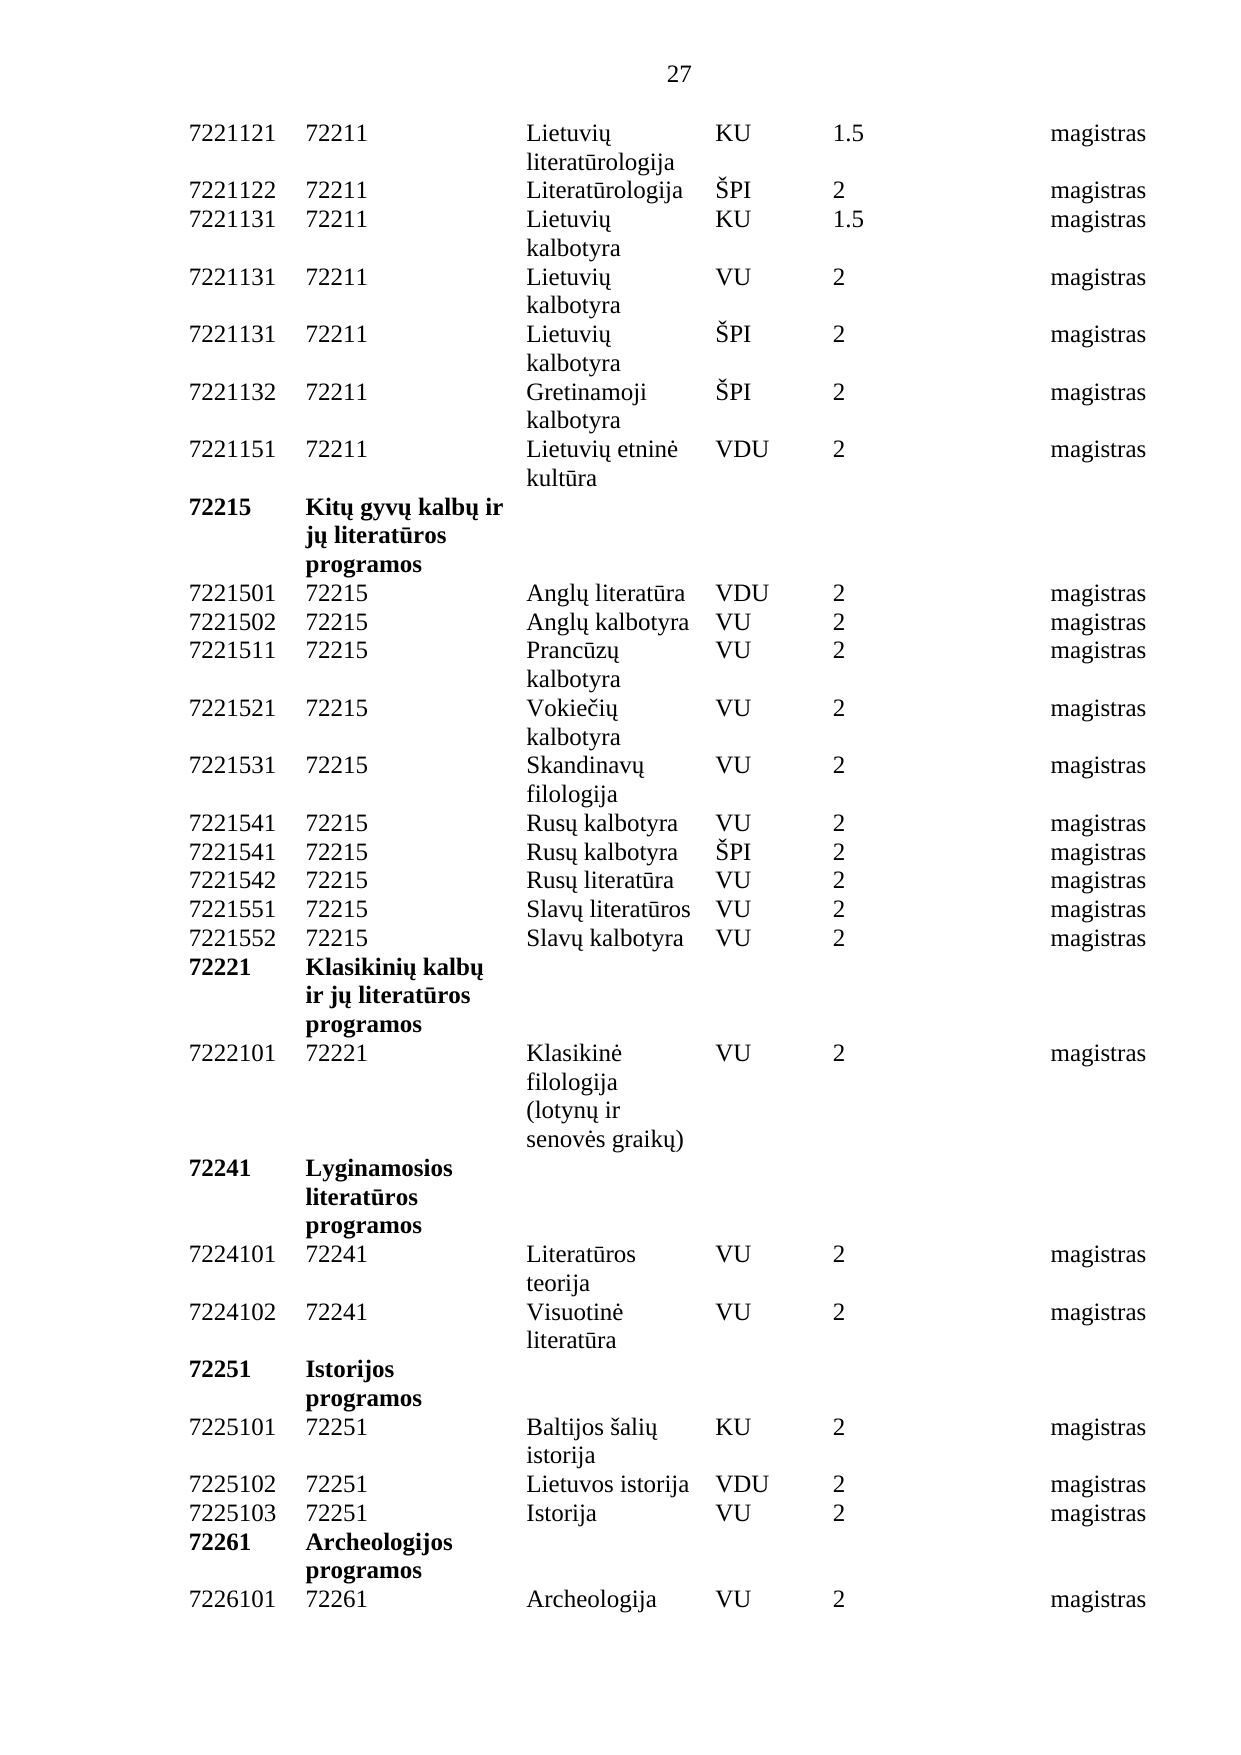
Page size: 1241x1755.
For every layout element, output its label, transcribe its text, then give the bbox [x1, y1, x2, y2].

table_cell magistras [1039, 1038, 1197, 1153]
table_cell [1197, 1584, 1202, 1613]
table_cell 7225101 [177, 1412, 294, 1469]
table_cell [1197, 1527, 1202, 1584]
table_cell 72215 [294, 751, 515, 808]
table_cell 72241 [294, 1297, 515, 1354]
table_cell [1197, 693, 1202, 751]
table_cell VU [704, 923, 821, 952]
table_cell 7224101 [177, 1239, 294, 1297]
table_cell [973, 262, 1039, 319]
table_cell 2 [821, 894, 902, 923]
table_cell [902, 894, 973, 923]
table_cell magistras [1039, 837, 1197, 866]
table_cell [902, 636, 973, 693]
table_cell [973, 751, 1039, 808]
table_cell [902, 1153, 973, 1239]
table_cell [973, 866, 1039, 894]
table_cell Anglų literatūra [515, 578, 704, 607]
table_cell [973, 578, 1039, 607]
table_cell 7221511 [177, 636, 294, 693]
table_cell [1197, 1469, 1202, 1498]
table_cell [1039, 1527, 1197, 1584]
table_cell [1197, 492, 1202, 578]
table_cell 72251 [177, 1354, 294, 1412]
table_cell 72211 [294, 262, 515, 319]
table_cell 2 [821, 578, 902, 607]
table_cell [1197, 176, 1202, 204]
table_cell 72251 [294, 1469, 515, 1498]
table_cell VU [704, 751, 821, 808]
table_cell Literatūros teorija [515, 1239, 704, 1297]
table_cell [902, 952, 973, 1038]
table_cell 2 [821, 607, 902, 636]
table_cell 72215 [177, 492, 294, 578]
table_cell Lietuvių literatūrologija [515, 118, 704, 176]
table_cell [1197, 578, 1202, 607]
table_cell magistras [1039, 319, 1197, 377]
table_cell magistras [1039, 118, 1197, 176]
table_cell [821, 1527, 902, 1584]
table_cell 72261 [294, 1584, 515, 1613]
table_cell [1197, 636, 1202, 693]
table_cell [1039, 1153, 1197, 1239]
table_cell [1202, 176, 1207, 204]
table_cell [902, 607, 973, 636]
table_cell 72241 [177, 1153, 294, 1239]
table_cell Skandinavų filologija [515, 751, 704, 808]
table_cell 2 [821, 1038, 902, 1153]
table_cell 7221131 [177, 262, 294, 319]
table_cell 72211 [294, 377, 515, 434]
table_cell 72221 [294, 1038, 515, 1153]
table_cell 7221151 [177, 434, 294, 492]
table_cell VU [704, 866, 821, 894]
table_cell [704, 492, 821, 578]
table_cell Lietuvos istorija [515, 1469, 704, 1498]
table_cell magistras [1039, 866, 1197, 894]
table_cell [1202, 1354, 1207, 1412]
table_cell [973, 636, 1039, 693]
table_cell ŠPI [704, 377, 821, 434]
table_cell [902, 1354, 973, 1412]
table_cell [1197, 1297, 1202, 1354]
table_cell [1202, 1297, 1207, 1354]
table_cell [1202, 492, 1207, 578]
table_cell [1197, 434, 1202, 492]
table_cell 72215 [294, 693, 515, 751]
table_cell Rusų kalbotyra [515, 808, 704, 837]
table_cell [1202, 434, 1207, 492]
table_cell [973, 952, 1039, 1038]
table_cell Literatūrologija [515, 176, 704, 204]
table_cell [704, 1354, 821, 1412]
table_cell 72215 [294, 923, 515, 952]
table_cell [973, 176, 1039, 204]
table_cell [515, 492, 704, 578]
table_cell [902, 1297, 973, 1354]
table_cell [1197, 837, 1202, 866]
table_cell 72215 [294, 636, 515, 693]
table_cell [902, 923, 973, 952]
table_cell 2 [821, 751, 902, 808]
table_cell [973, 1239, 1039, 1297]
table_cell [973, 607, 1039, 636]
table_cell KU [704, 1412, 821, 1469]
table_cell [821, 1153, 902, 1239]
table_cell 72211 [294, 434, 515, 492]
table_cell Rusų kalbotyra [515, 837, 704, 866]
table_cell VDU [704, 578, 821, 607]
table_cell 72261 [177, 1527, 294, 1584]
table_cell [902, 377, 973, 434]
table_cell magistras [1039, 1412, 1197, 1469]
table_cell magistras [1039, 1297, 1197, 1354]
table_cell Archeologija [515, 1584, 704, 1613]
table_cell [1039, 1354, 1197, 1412]
table_cell 2 [821, 176, 902, 204]
table_cell magistras [1039, 176, 1197, 204]
table_cell [1202, 607, 1207, 636]
table_cell 2 [821, 693, 902, 751]
table_cell [1197, 751, 1202, 808]
table_cell [973, 492, 1039, 578]
table_cell [1202, 262, 1207, 319]
table_cell [902, 837, 973, 866]
table_cell 72215 [294, 808, 515, 837]
table_cell [1197, 1153, 1202, 1239]
table_cell 2 [821, 866, 902, 894]
table_cell [1202, 377, 1207, 434]
table_cell [902, 1239, 973, 1297]
table_cell 2 [821, 1239, 902, 1297]
table_cell [1202, 1239, 1207, 1297]
table_cell magistras [1039, 693, 1197, 751]
table_cell [973, 118, 1039, 176]
table_cell Slavų literatūros [515, 894, 704, 923]
table_cell [973, 894, 1039, 923]
table_cell 72215 [294, 894, 515, 923]
table_cell VU [704, 1038, 821, 1153]
table_cell [902, 1038, 973, 1153]
table_cell [973, 808, 1039, 837]
table_cell ŠPI [704, 837, 821, 866]
table_cell Gretinamoji kalbotyra [515, 377, 704, 434]
table_cell [902, 1498, 973, 1527]
table_cell [973, 1412, 1039, 1469]
table_cell 72251 [294, 1412, 515, 1469]
table_cell VU [704, 1584, 821, 1613]
table_cell [821, 952, 902, 1038]
table_cell [973, 837, 1039, 866]
table_cell magistras [1039, 636, 1197, 693]
table_cell [1202, 636, 1207, 693]
table_cell VU [704, 1297, 821, 1354]
table_cell [973, 1153, 1039, 1239]
table_cell [1202, 1412, 1207, 1469]
table_cell 2 [821, 319, 902, 377]
table_cell Lietuvių etninė kultūra [515, 434, 704, 492]
table_cell [902, 693, 973, 751]
table_cell 7221521 [177, 693, 294, 751]
table_cell 7221552 [177, 923, 294, 952]
table_cell 1.5 [821, 118, 902, 176]
table_cell 2 [821, 1584, 902, 1613]
table_cell [1202, 1038, 1207, 1153]
table_cell Lietuvių kalbotyra [515, 262, 704, 319]
table_cell Istorijos programos [294, 1354, 515, 1412]
table_cell KU [704, 204, 821, 262]
table_cell 7224102 [177, 1297, 294, 1354]
table_cell [1202, 319, 1207, 377]
table_cell [973, 434, 1039, 492]
table_cell 2 [821, 1412, 902, 1469]
table_cell [515, 952, 704, 1038]
table_cell [1202, 1584, 1207, 1613]
table_cell [973, 1469, 1039, 1498]
table_cell [1202, 952, 1207, 1038]
table_cell magistras [1039, 1239, 1197, 1297]
table_cell Anglų kalbotyra [515, 607, 704, 636]
table_cell [704, 952, 821, 1038]
table_cell VU [704, 894, 821, 923]
table_cell 2 [821, 1498, 902, 1527]
table_cell 72215 [294, 866, 515, 894]
table_cell [1197, 923, 1202, 952]
table_cell 7221121 [177, 118, 294, 176]
table_cell [1197, 1354, 1202, 1412]
table_cell 7226101 [177, 1584, 294, 1613]
table_cell magistras [1039, 434, 1197, 492]
table_cell 2 [821, 377, 902, 434]
table_cell 7221122 [177, 176, 294, 204]
table_cell [973, 319, 1039, 377]
table_cell magistras [1039, 204, 1197, 262]
table_cell 72211 [294, 176, 515, 204]
table_cell [1202, 578, 1207, 607]
table_cell 72215 [294, 607, 515, 636]
table_cell 7225103 [177, 1498, 294, 1527]
table_cell [1197, 894, 1202, 923]
table_cell 2 [821, 434, 902, 492]
table_cell [1197, 607, 1202, 636]
table_cell 7221531 [177, 751, 294, 808]
table_cell magistras [1039, 377, 1197, 434]
table_cell [1197, 808, 1202, 837]
table_cell ŠPI [704, 319, 821, 377]
table_cell magistras [1039, 1584, 1197, 1613]
table_cell 7221502 [177, 607, 294, 636]
table_cell [973, 1498, 1039, 1527]
table_cell [1197, 377, 1202, 434]
table_cell [1197, 319, 1202, 377]
table_cell 7225102 [177, 1469, 294, 1498]
table_cell [1039, 492, 1197, 578]
table_cell magistras [1039, 894, 1197, 923]
table_cell 2 [821, 1297, 902, 1354]
table_cell 72215 [294, 578, 515, 607]
table_cell magistras [1039, 607, 1197, 636]
table_cell Baltijos šalių istorija [515, 1412, 704, 1469]
table_cell 2 [821, 837, 902, 866]
table_cell 7221551 [177, 894, 294, 923]
table_cell [1202, 204, 1207, 262]
table_cell [1197, 118, 1202, 176]
table_cell [704, 1153, 821, 1239]
table_cell 72221 [177, 952, 294, 1038]
table_cell 2 [821, 923, 902, 952]
table_cell [902, 1527, 973, 1584]
table_cell Kitų gyvų kalbų ir jų literatūros programos [294, 492, 515, 578]
table_cell Klasikinių kalbų ir jų literatūros programos [294, 952, 515, 1038]
table_cell [1202, 1527, 1207, 1584]
table_cell [1202, 693, 1207, 751]
table_cell [973, 1038, 1039, 1153]
table_cell [515, 1153, 704, 1239]
table_cell [902, 434, 973, 492]
table_cell Archeologijos programos [294, 1527, 515, 1584]
table_cell 7221131 [177, 204, 294, 262]
table_cell [902, 176, 973, 204]
table_cell VU [704, 808, 821, 837]
table_cell [902, 492, 973, 578]
table_cell [1202, 808, 1207, 837]
table_cell [1202, 1153, 1207, 1239]
table_cell Slavų kalbotyra [515, 923, 704, 952]
table_cell KU [704, 118, 821, 176]
table_cell 7221542 [177, 866, 294, 894]
table_cell magistras [1039, 262, 1197, 319]
table_cell [1197, 1498, 1202, 1527]
table_cell VDU [704, 1469, 821, 1498]
table_cell [1197, 866, 1202, 894]
table_cell 72211 [294, 204, 515, 262]
table_cell [973, 693, 1039, 751]
table_cell [902, 751, 973, 808]
table_cell [1202, 751, 1207, 808]
table_cell [902, 1412, 973, 1469]
table_cell VU [704, 693, 821, 751]
table_cell 7222101 [177, 1038, 294, 1153]
table_cell Klasikinė filologija (lotynų ir senovės graikų) [515, 1038, 704, 1153]
table_cell 72215 [294, 837, 515, 866]
table_cell 2 [821, 636, 902, 693]
table_cell [973, 1297, 1039, 1354]
table_cell [704, 1527, 821, 1584]
table_cell 1.5 [821, 204, 902, 262]
table_cell Rusų literatūra [515, 866, 704, 894]
table_cell [1202, 1498, 1207, 1527]
table_cell [1197, 262, 1202, 319]
table_cell [973, 1354, 1039, 1412]
table_cell magistras [1039, 1469, 1197, 1498]
table_cell [902, 262, 973, 319]
table_cell [973, 1584, 1039, 1613]
table_cell VU [704, 1239, 821, 1297]
table_cell magistras [1039, 1498, 1197, 1527]
table_cell 2 [821, 262, 902, 319]
table_cell [902, 204, 973, 262]
table_cell Lyginamosios literatūros programos [294, 1153, 515, 1239]
table_cell magistras [1039, 578, 1197, 607]
table_cell [902, 808, 973, 837]
table_cell [1202, 118, 1207, 176]
table_cell 7221541 [177, 837, 294, 866]
table_cell [902, 866, 973, 894]
table_cell [973, 1527, 1039, 1584]
table_cell magistras [1039, 808, 1197, 837]
table_cell VU [704, 636, 821, 693]
table_cell [1202, 1469, 1207, 1498]
table_cell 72241 [294, 1239, 515, 1297]
table_cell 7221541 [177, 808, 294, 837]
table_cell [1197, 1412, 1202, 1469]
table_cell 72211 [294, 118, 515, 176]
table_cell [1202, 894, 1207, 923]
table_cell Lietuvių kalbotyra [515, 204, 704, 262]
table_cell [902, 1469, 973, 1498]
table_cell [1197, 1038, 1202, 1153]
table_cell [973, 377, 1039, 434]
table_cell ŠPI [704, 176, 821, 204]
table_cell 7221132 [177, 377, 294, 434]
table_cell [1197, 952, 1202, 1038]
table_cell [1202, 923, 1207, 952]
table_cell 72211 [294, 319, 515, 377]
table_cell [902, 1584, 973, 1613]
table_cell 7221131 [177, 319, 294, 377]
table_cell magistras [1039, 751, 1197, 808]
table_cell VU [704, 607, 821, 636]
table_cell [821, 1354, 902, 1412]
table_cell [821, 492, 902, 578]
table_cell [902, 578, 973, 607]
table_cell 7221501 [177, 578, 294, 607]
table_cell [1197, 204, 1202, 262]
table_cell [1197, 1239, 1202, 1297]
table_cell magistras [1039, 923, 1197, 952]
table_cell VU [704, 1498, 821, 1527]
table_cell 72251 [294, 1498, 515, 1527]
table_cell Istorija [515, 1498, 704, 1527]
table_cell [515, 1527, 704, 1584]
table_cell [902, 319, 973, 377]
table_cell VU [704, 262, 821, 319]
table_cell [1202, 866, 1207, 894]
table_cell [1202, 837, 1207, 866]
table_cell Lietuvių kalbotyra [515, 319, 704, 377]
table_cell Visuotinė literatūra [515, 1297, 704, 1354]
table_cell [515, 1354, 704, 1412]
table_cell [973, 204, 1039, 262]
table_cell [1039, 952, 1197, 1038]
table_cell [973, 923, 1039, 952]
table_cell 2 [821, 1469, 902, 1498]
table_cell 2 [821, 808, 902, 837]
table_cell VDU [704, 434, 821, 492]
table_cell Prancūzų kalbotyra [515, 636, 704, 693]
table_cell [902, 118, 973, 176]
table_cell Vokiečių kalbotyra [515, 693, 704, 751]
